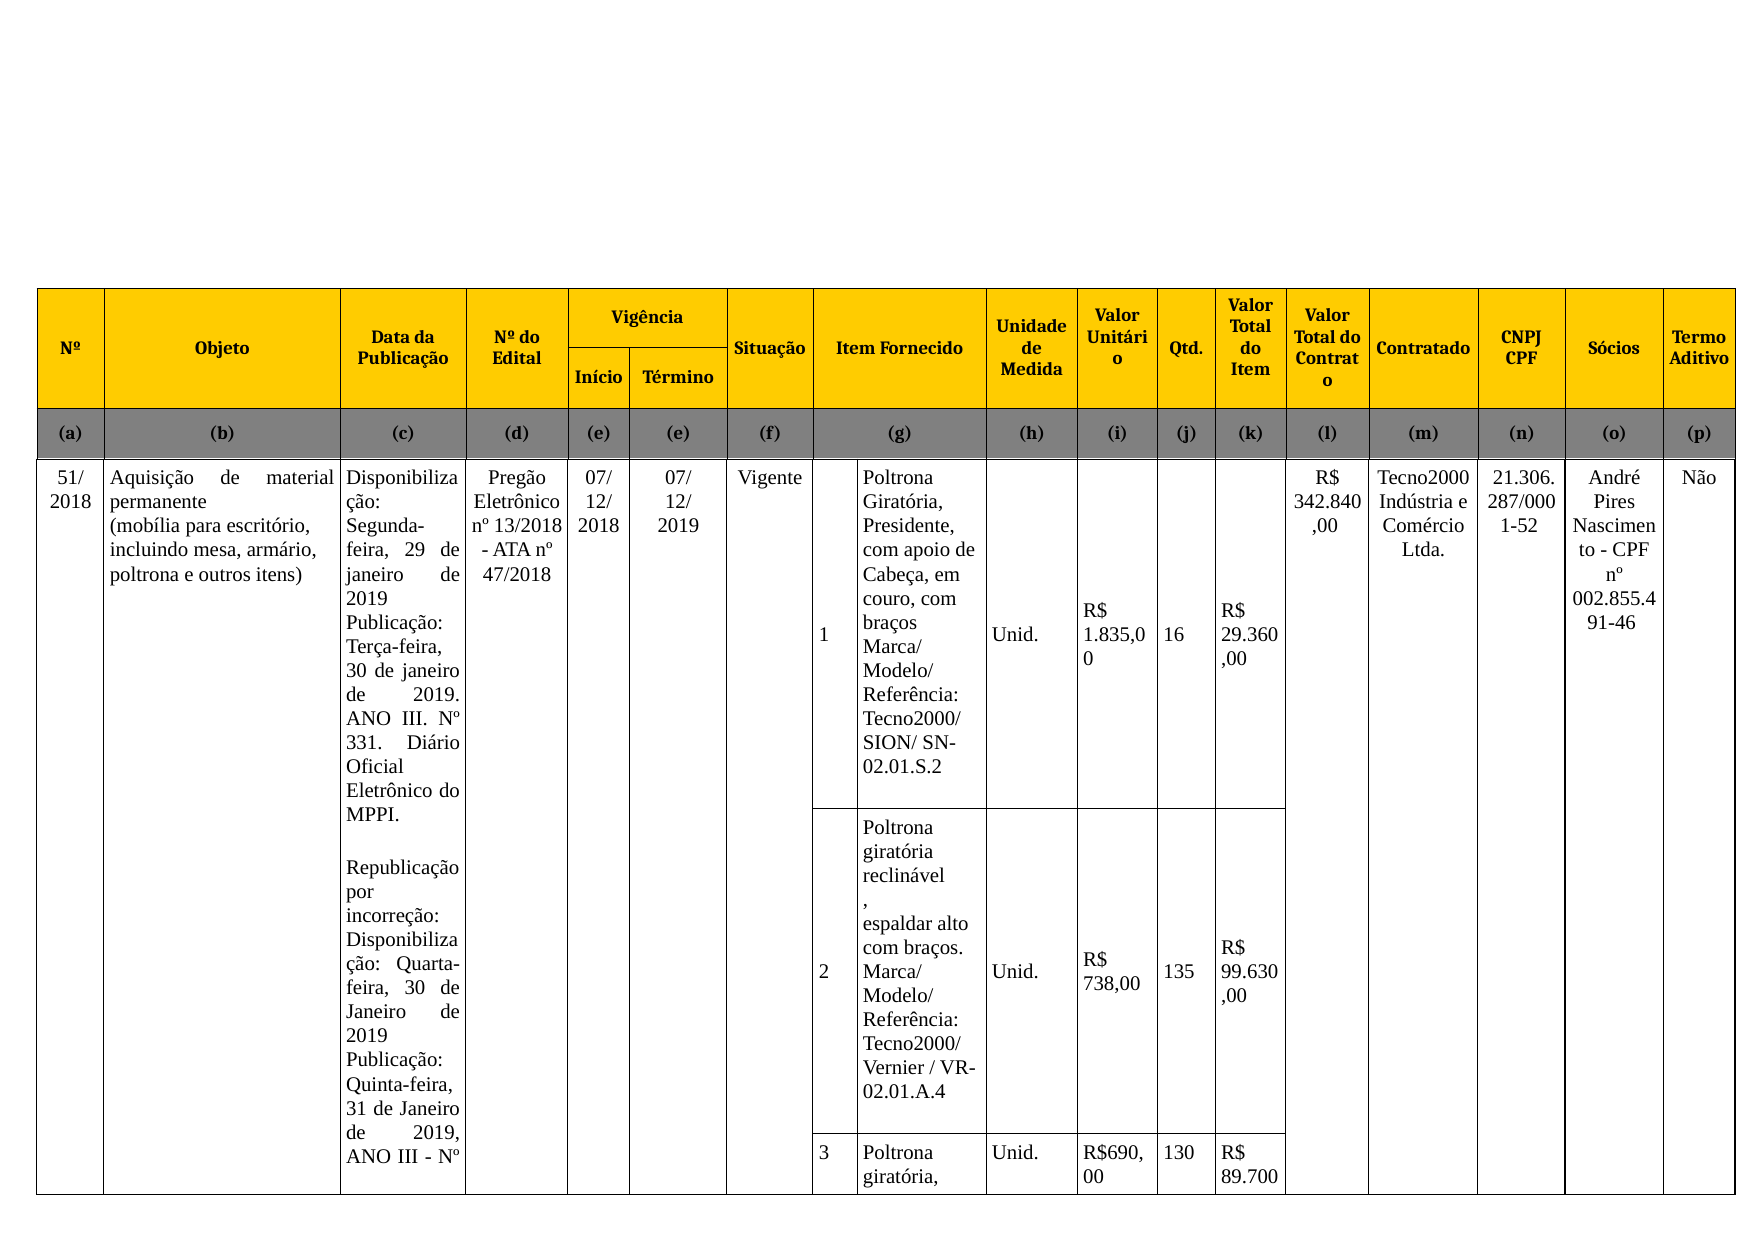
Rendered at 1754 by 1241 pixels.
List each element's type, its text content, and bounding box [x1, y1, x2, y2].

table_cell Poltrona giratória, [858, 1134, 986, 1194]
table_header Valor Unitário [1078, 289, 1157, 408]
table_header Situação [728, 289, 813, 408]
table_cell 3 [813, 1134, 857, 1194]
table_cell 2 [813, 809, 857, 1133]
table_header Valor Total do Item [1216, 289, 1286, 408]
table_cell (h) [987, 409, 1077, 458]
table_cell R$ 1.835,00 [1078, 460, 1157, 808]
table_cell Início [569, 348, 629, 408]
table_cell (k) [1216, 409, 1286, 458]
table_header Nº [38, 289, 104, 408]
table_cell 51/ 2018 [37, 460, 103, 1194]
table_header Unidade de Medida [987, 289, 1077, 408]
table_cell 21.306.287/0001-52 [1478, 460, 1564, 1194]
table_cell 135 [1158, 809, 1215, 1133]
table_cell (p) [1664, 409, 1735, 458]
table_cell (e) [630, 409, 727, 458]
table_cell 16 [1158, 460, 1215, 808]
table_cell Pregão Eletrônico nº 13/2018 - ATA nº 47/2018 [466, 460, 567, 1194]
table_cell (g) [814, 409, 986, 458]
table_header Objeto [105, 289, 340, 408]
table_header CNPJ CPF [1479, 289, 1565, 408]
table_cell Tecno2000 Indústria e Comércio Ltda. [1369, 460, 1477, 1194]
table_cell Poltrona giratória reclinável , espaldar alto com braços. Marca/Modelo/Referência: Tecno2000/ Vernier / VR- 02.01.A.4 [858, 809, 986, 1133]
table_cell Não [1664, 460, 1734, 1194]
table_cell (m) [1370, 409, 1478, 458]
table_cell (i) [1078, 409, 1157, 458]
table_cell (e) [569, 409, 629, 458]
table_cell R$690,00 [1078, 1134, 1157, 1194]
table_cell (j) [1158, 409, 1215, 458]
table_cell (l) [1287, 409, 1369, 458]
table_cell Término [630, 348, 727, 408]
table_cell Vigente [727, 460, 812, 1194]
table_header Vigência [569, 289, 727, 347]
table_cell 1 [813, 460, 857, 808]
table_cell André Pires Nascimento - CPF nº 002.855.491-46 [1566, 460, 1663, 1194]
table_cell R$ 29.360,00 [1216, 460, 1285, 808]
table_cell R$ 342.840,00 [1286, 460, 1368, 1194]
table_cell 07/ 12/ 2019 [630, 460, 726, 1194]
table_cell (a) [38, 409, 104, 458]
table_cell Unid. [987, 1134, 1077, 1194]
table_cell (n) [1479, 409, 1565, 458]
table_header Qtd. [1158, 289, 1215, 408]
table_header Data da Publicação [341, 289, 466, 408]
table_cell R$ 738,00 [1078, 809, 1157, 1133]
table_cell 07/ 12/ 2018 [568, 460, 629, 1194]
table_header Termo Aditivo [1664, 289, 1735, 408]
table_header Sócios [1566, 289, 1663, 408]
table_cell Disponibilização: Segunda-feira, 29 de janeiro de 2019 Publicação: Terça-feira, 30 de janeiro de 2019. ANO III. Nº 331. Diário Oficial Eletrônico do MPPI. Republicação por incorreção: Disponibilização: Quarta-feira, 30 de Janeiro de 2019 Publicação: Quinta-feira, 31 de Janeiro de 2019, ANO III - Nº [341, 460, 465, 1194]
table_cell Unid. [987, 460, 1077, 808]
table_cell R$ 99.630,00 [1216, 809, 1285, 1133]
table_cell Poltrona Giratória, Presidente, com apoio de Cabeça, em couro, com braços Marca/Modelo/Referência: Tecno2000/ SION/ SN- 02.01.S.2 [858, 460, 986, 808]
table_cell (b) [105, 409, 340, 458]
table_cell (o) [1566, 409, 1663, 458]
table_cell (d) [467, 409, 568, 458]
table_header Valor Total do Contrato [1287, 289, 1369, 408]
table_cell 130 [1158, 1134, 1215, 1194]
table_header Item Fornecido [814, 289, 986, 408]
table_cell (f) [728, 409, 813, 458]
table_header Nº do Edital [467, 289, 568, 408]
table_cell R$ 89.700 [1216, 1134, 1285, 1194]
table_cell Unid. [987, 809, 1077, 1133]
table_cell (c) [341, 409, 466, 458]
table_header Contratado [1370, 289, 1478, 408]
table_cell Aquisição de material permanente (mobília para escritório, incluindo mesa, armário, poltrona e outros itens) [104, 460, 340, 1194]
